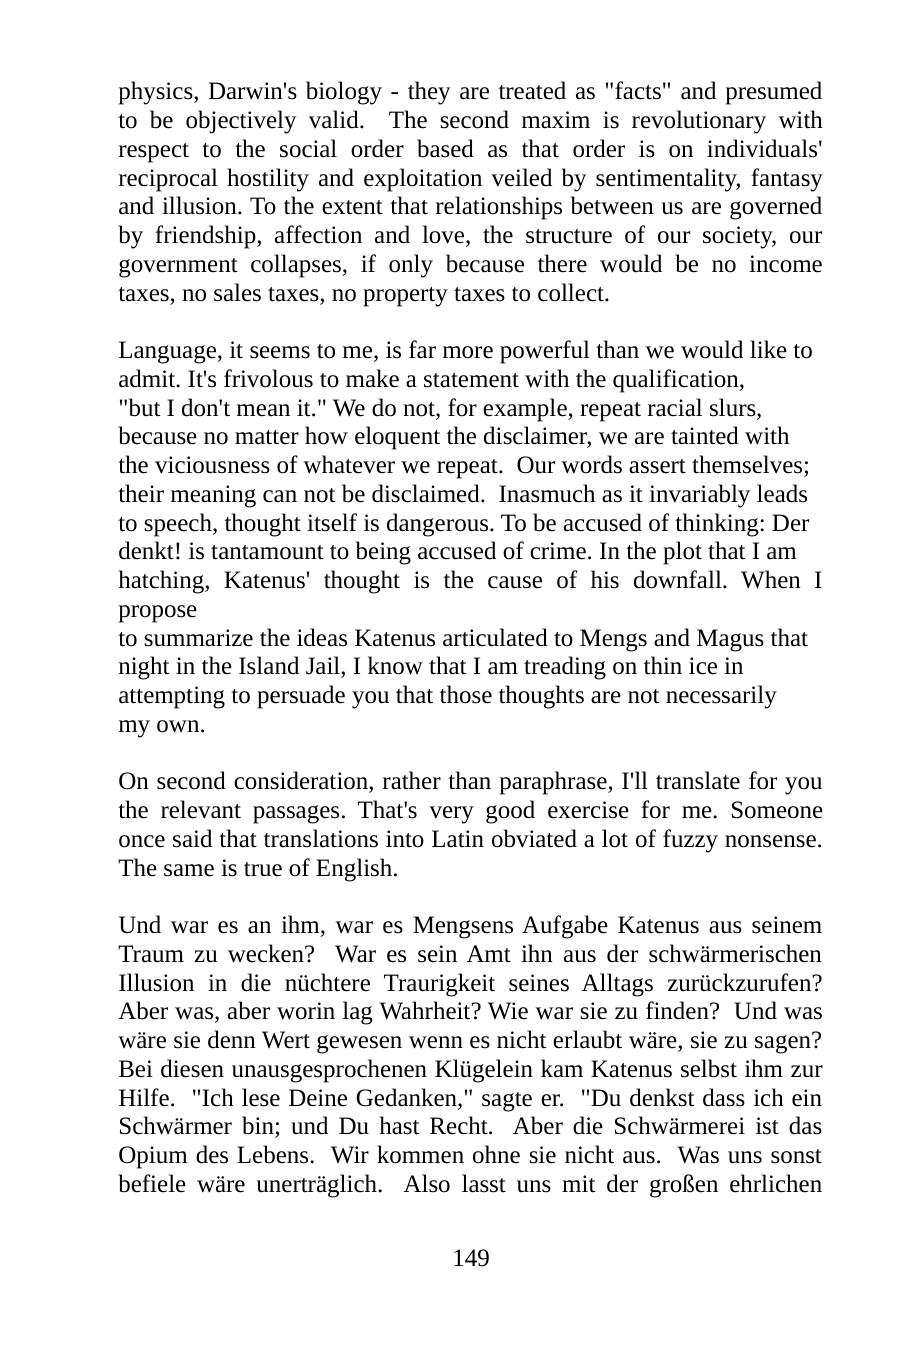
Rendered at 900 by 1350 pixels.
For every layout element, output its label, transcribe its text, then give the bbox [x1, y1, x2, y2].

text hatching, Katenus' thought is the cause of his downfall. When I propose [118, 565, 823, 623]
text to speech, thought itself is dangerous. To be accused of thinking: Der [118, 508, 823, 536]
text my own. [118, 709, 823, 738]
text denkt! is tantamount to being accused of crime. In the plot that I am [118, 536, 823, 565]
text to summarize the ideas Katenus articulated to Mengs and Magus that [118, 623, 823, 651]
text the viciousness of whatever we repeat. Our words assert themselves; [118, 450, 823, 479]
text because no matter how eloquent the disclaimer, we are tainted with [118, 421, 823, 450]
text admit. It's frivolous to make a statement with the qualification, [118, 364, 823, 393]
text Language, it seems to me, is far more powerful than we would like to [118, 335, 823, 364]
text "but I don't mean it." We do not, for example, repeat racial slurs, [118, 393, 823, 421]
text Und war es an ihm, war es Mengsens Aufgabe Katenus aus seinem Traum zu wecken? War es sein Amt ihn aus der schwärmerischen Illusion in die nüchtere Traurigkeit seines Alltags zurückzurufen? Aber was, aber worin lag Wahrheit? Wie war sie zu finden? Und was wäre sie denn Wert gewesen wenn es nicht erlaubt wäre, sie zu sagen? Bei diesen unausgesprochenen Klügelein kam Katenus selbst ihm zur Hilfe. "Ich lese Deine Gedanken," sagte er. "Du denkst dass ich ein Schwärmer bin; und Du hast Recht. Aber die Schwärmerei ist das Opium des Lebens. Wir kommen ohne sie nicht aus. Was uns sonst befiele wäre unerträglich. Also lasst uns mit der großen ehrlichen [118, 910, 823, 1198]
text physics, Darwin's biology - they are treated as "facts" and presumed to be objectively valid. The second maxim is revolutionary with respect to the social order based as that order is on individuals' reciprocal hostility and exploitation veiled by sentimentality, fantasy and illusion. To the extent that relationships between us are governed by friendship, affection and love, the structure of our society, our government collapses, if only because there would be no income taxes, no sales taxes, no property taxes to collect. [118, 76, 823, 306]
text attempting to persuade you that those thoughts are not necessarily [118, 680, 823, 709]
text night in the Island Jail, I know that I am treading on thin ice in [118, 651, 823, 680]
text On second consideration, rather than paraphrase, I'll translate for you the relevant passages. That's very good exercise for me. Someone once said that translations into Latin obviated a lot of fuzzy nonsense. The same is true of English. [118, 766, 823, 881]
text their meaning can not be disclaimed. Inasmuch as it invariably leads [118, 479, 823, 508]
